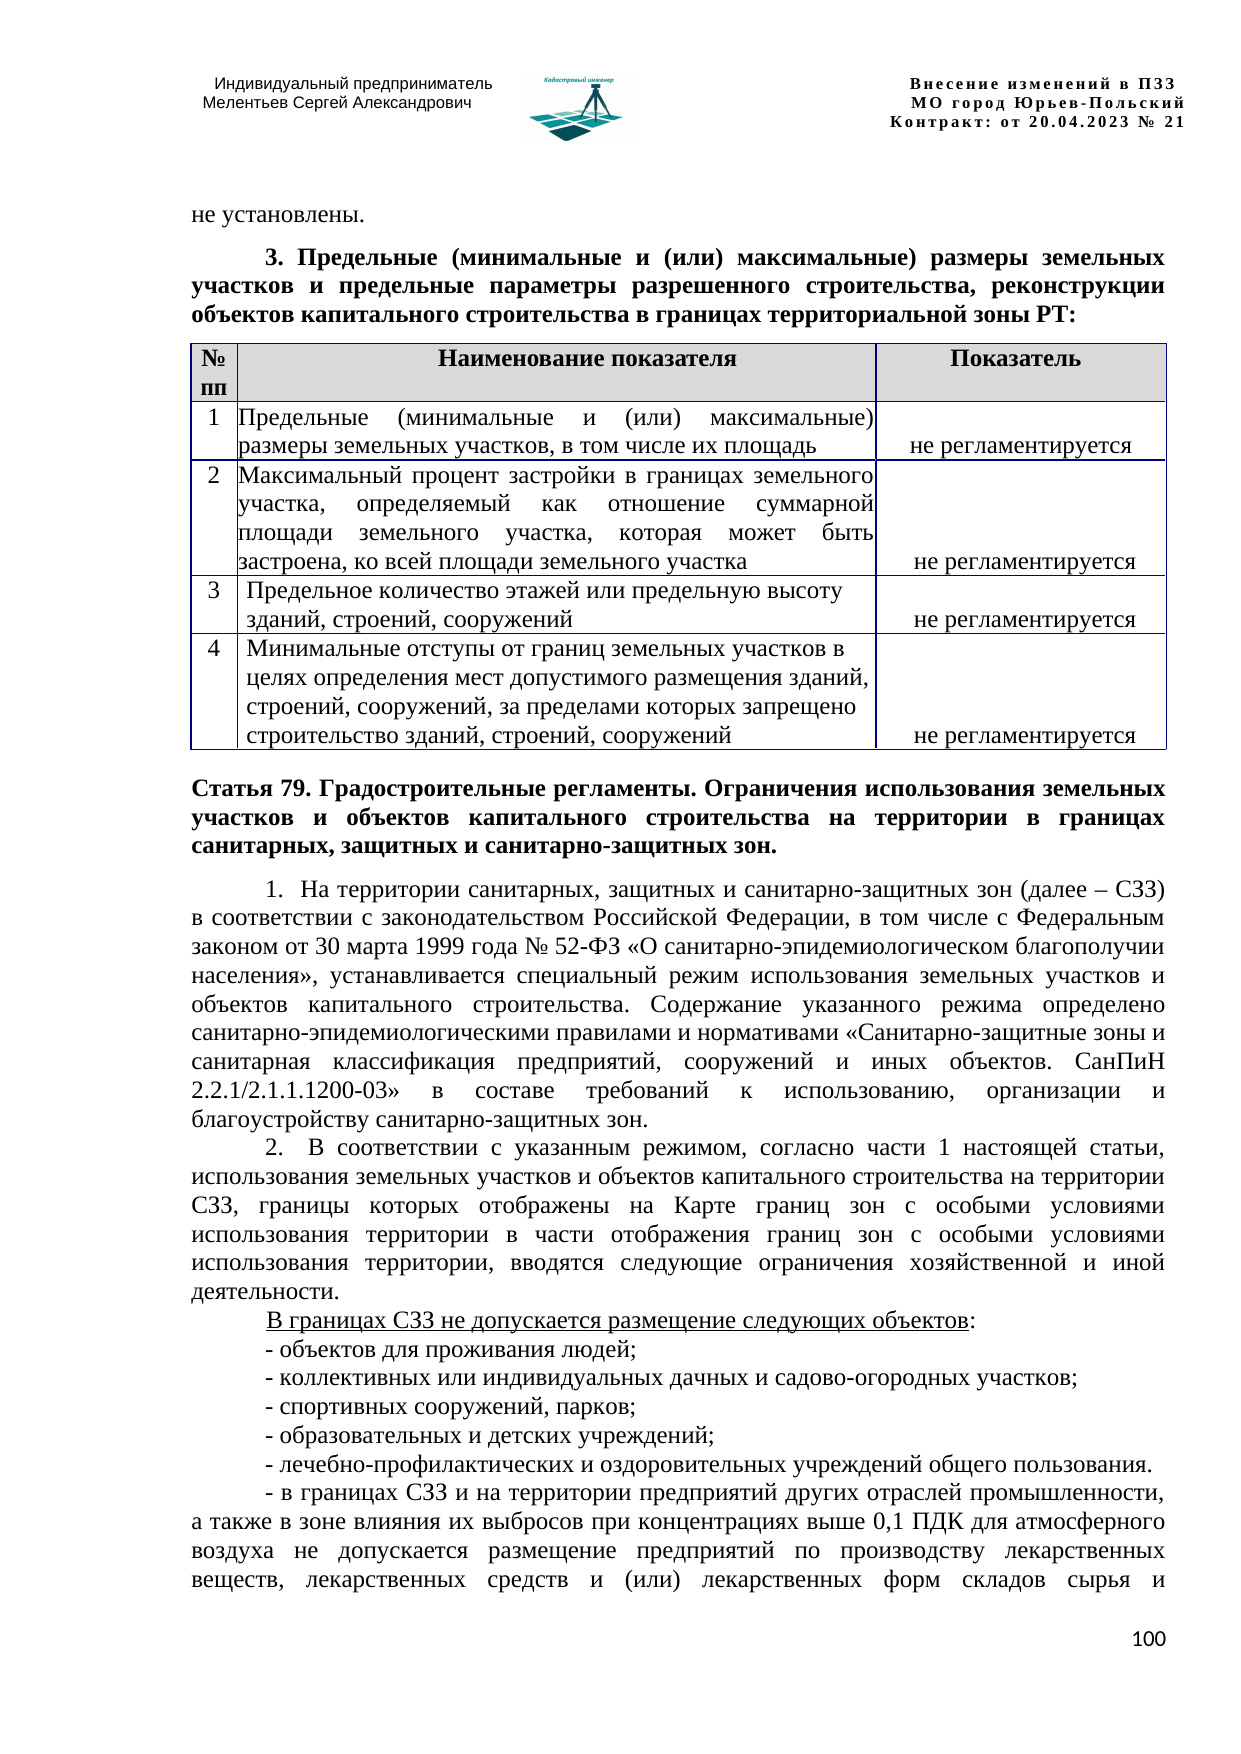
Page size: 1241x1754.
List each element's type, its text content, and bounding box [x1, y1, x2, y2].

table_header № пп [192, 344, 237, 401]
table_cell Максимальный процент застройки в границах земельного участка, определяемый как отношение суммарной площади земельного участка, которая может быть застроена, ко всей площади земельного участка [238, 461, 875, 575]
text - спортивных сооружений, парков; [191, 1391, 1166, 1420]
table_cell Предельное количество этажей или предельную высоту зданий, строений, сооружений [238, 576, 875, 633]
text - образовательных и детских учреждений; [191, 1420, 1166, 1449]
text В границах СЗЗ не допускается размещение следующих объектов: [266, 1305, 1166, 1334]
table_cell Предельные (минимальные и (или) максимальные) размеры земельных участков, в том числе их площадь [238, 402, 875, 459]
table_cell Минимальные отступы от границ земельных участков в целях определения мест допустимого размещения зданий, строений, сооружений, за пределами которых запрещено строительство зданий, строений, сооружений [238, 634, 875, 748]
title 3. Предельные (минимальные и (или) максимальные) размеры земельных участков и предельные параметры разрешенного строительства, реконструкции объектов капитального строительства в границах территориальной зоны РТ: [191, 242, 1166, 328]
text Статья 79. Градостроительные регламенты. Ограничения использования земельных участков и объектов капитального строительства на территории в границах санитарных, защитных и санитарно-защитных зон. [191, 773, 1166, 859]
text - лечебно-профилактических и оздоровительных учреждений общего пользования. [191, 1449, 1166, 1477]
table_cell 4 [192, 634, 237, 748]
text - коллективных или индивидуальных дачных и садово-огородных участков; [191, 1362, 1166, 1391]
table_cell 2 [192, 461, 237, 575]
picture [527, 73, 634, 144]
table_cell 1 [192, 402, 237, 459]
table_header Наименование показателя [238, 344, 875, 401]
list На территории санитарных, защитных и санитарно-защитных зон (далее – СЗЗ) в соответствии с законодательством Российской Федерации, в том числе с Федеральным законом от 30 марта 1999 года № 52-ФЗ «О санитарно-эпидемиологическом благополучии населения», устанавливается специальный режим использования земельных участков и объектов капитального строительства. Содержание указанного режима определено санитарно-эпидемиологическими правилами и нормативами «Санитарно-защитные зоны и санитарная классификация предприятий, сооружений и иных объектов. СанПиН 2.2.1/2.1.1.1200-03» в составе требований к использованию, организации и благоустройству санитарно-защитных зон. [191, 874, 1166, 1132]
table_header Показатель [877, 344, 1166, 401]
table_cell 3 [192, 576, 237, 633]
table_cell не регламентируется [877, 401, 1166, 459]
text - объектов для проживания людей; [191, 1334, 1166, 1362]
table_cell не регламентируется [877, 575, 1166, 633]
text - в границах СЗЗ и на территории предприятий других отраслей промышленности, а также в зоне влияния их выбросов при концентрациях выше 0,1 ПДК для атмосферного воздуха не допускается размещение предприятий по производству лекарственных веществ, лекарственных средств и (или) лекарственных форм складов сырья и [191, 1477, 1166, 1592]
title не установлены. [191, 199, 1166, 227]
list В соответствии с указанным режимом, согласно части 1 настоящей статьи, использования земельных участков и объектов капитального строительства на территории СЗЗ, границы которых отображены на Карте границ зон с особыми условиями использования территории в части отображения границ зон с особыми условиями использования территории, вводятся следующие ограничения хозяйственной и иной деятельности. [191, 1132, 1166, 1305]
table_cell не регламентируется [877, 633, 1166, 748]
table_cell не регламентируется [877, 459, 1166, 575]
